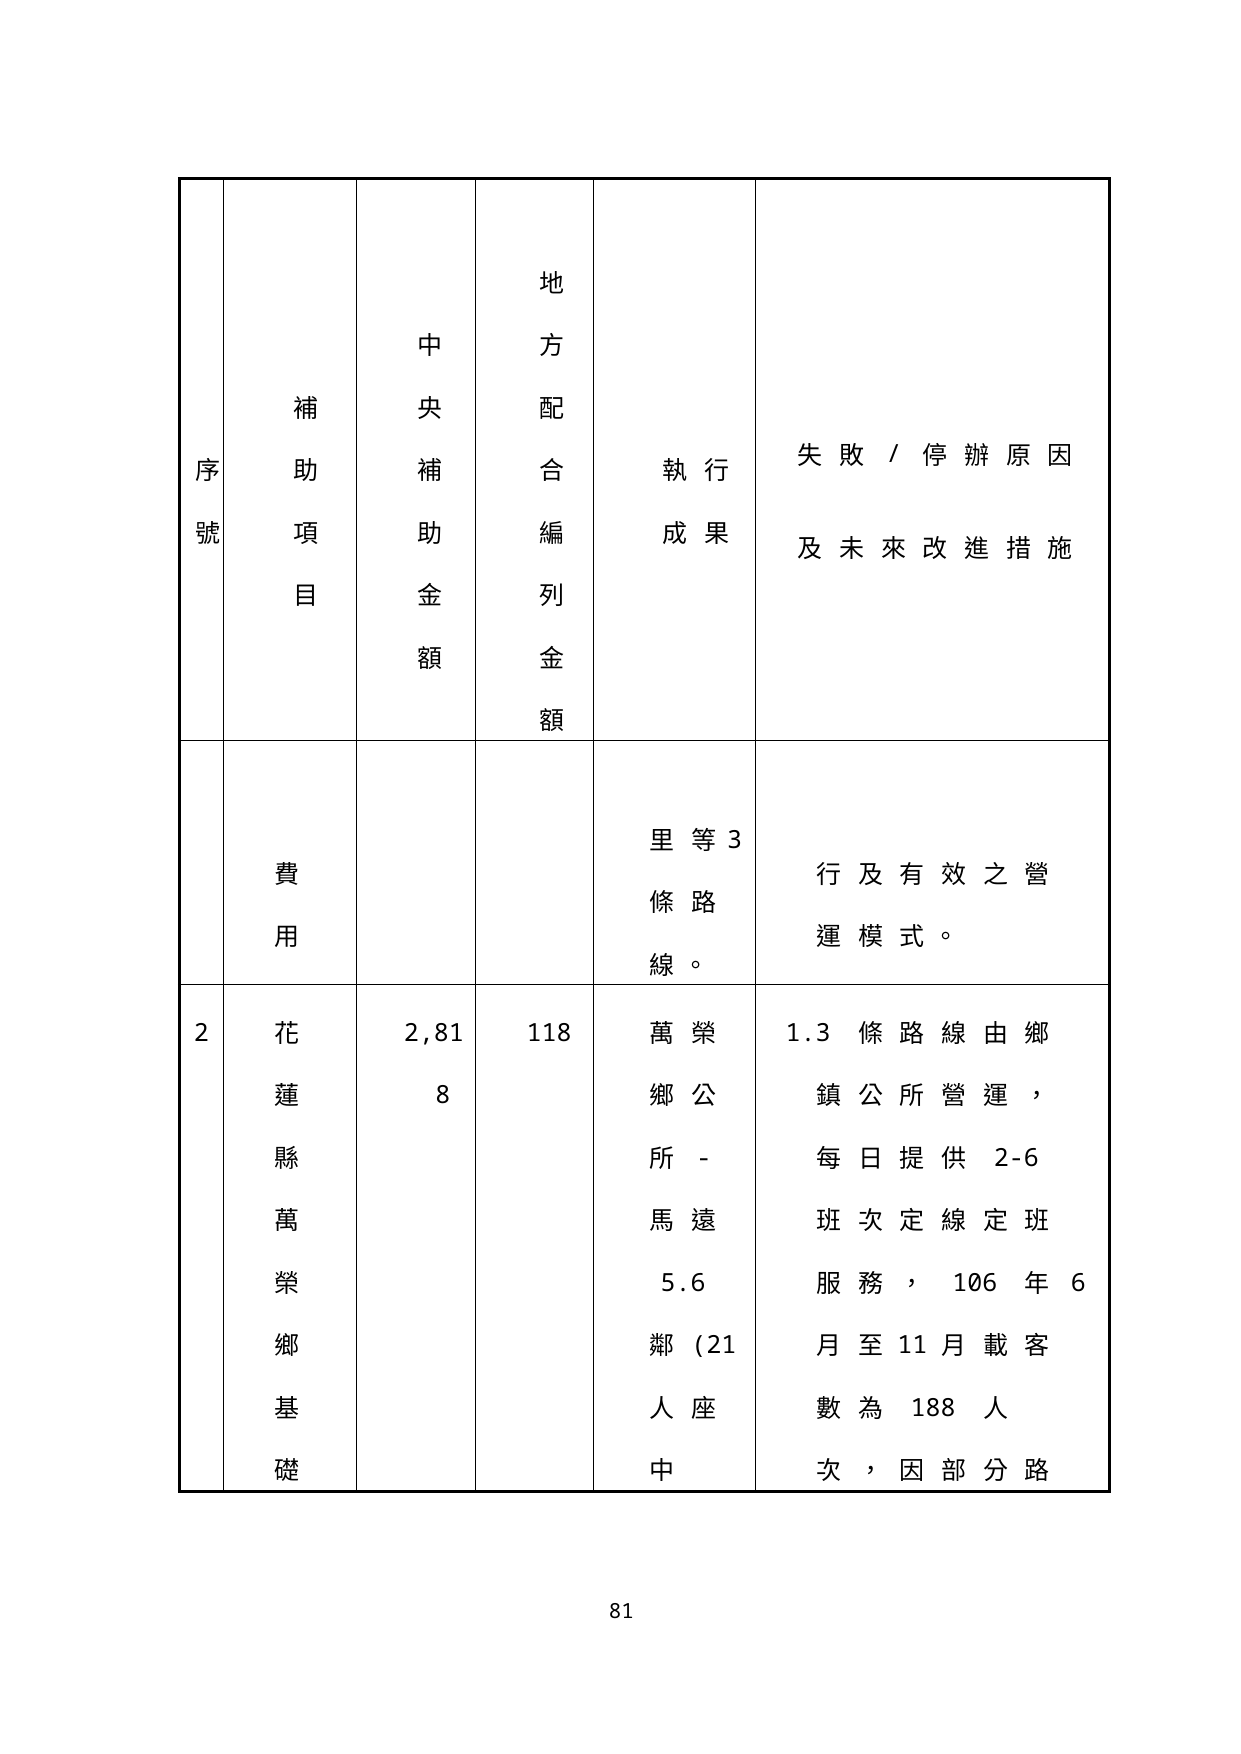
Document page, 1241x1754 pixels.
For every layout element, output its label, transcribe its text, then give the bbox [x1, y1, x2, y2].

table_cell 行及有效之營運模式。 [756, 741, 1108, 984]
table_cell [476, 741, 593, 984]
table_cell 費用 [224, 741, 356, 984]
table_header 執行成果 [594, 180, 755, 740]
table_cell 花蓮縣萬榮鄉基礎 [224, 985, 356, 1490]
table_header 失敗/停辦原因 及未來改進措施 [756, 180, 1108, 740]
table_cell 里等3條路線。 [594, 741, 755, 984]
table_cell 2,818 [357, 985, 475, 1490]
table_cell 1.3條路線由鄉鎮公所營運，每日提供2-6班次定線定班服務，106年6月至11月載客數為188人次，因部分路 [756, 985, 1108, 1490]
table_cell [181, 741, 223, 984]
table_cell 118 [476, 985, 593, 1490]
table_cell [357, 741, 475, 984]
table_header 序號 [181, 180, 223, 740]
table_header 中央補助 金額 [357, 180, 475, 740]
table_header 地方配合 編列金額 [476, 180, 593, 740]
table_header 補助項目 [224, 180, 356, 740]
table_cell 2 [181, 985, 223, 1490]
table_cell 萬榮鄉公所-馬遠5.6鄰(21人座中 [594, 985, 755, 1490]
